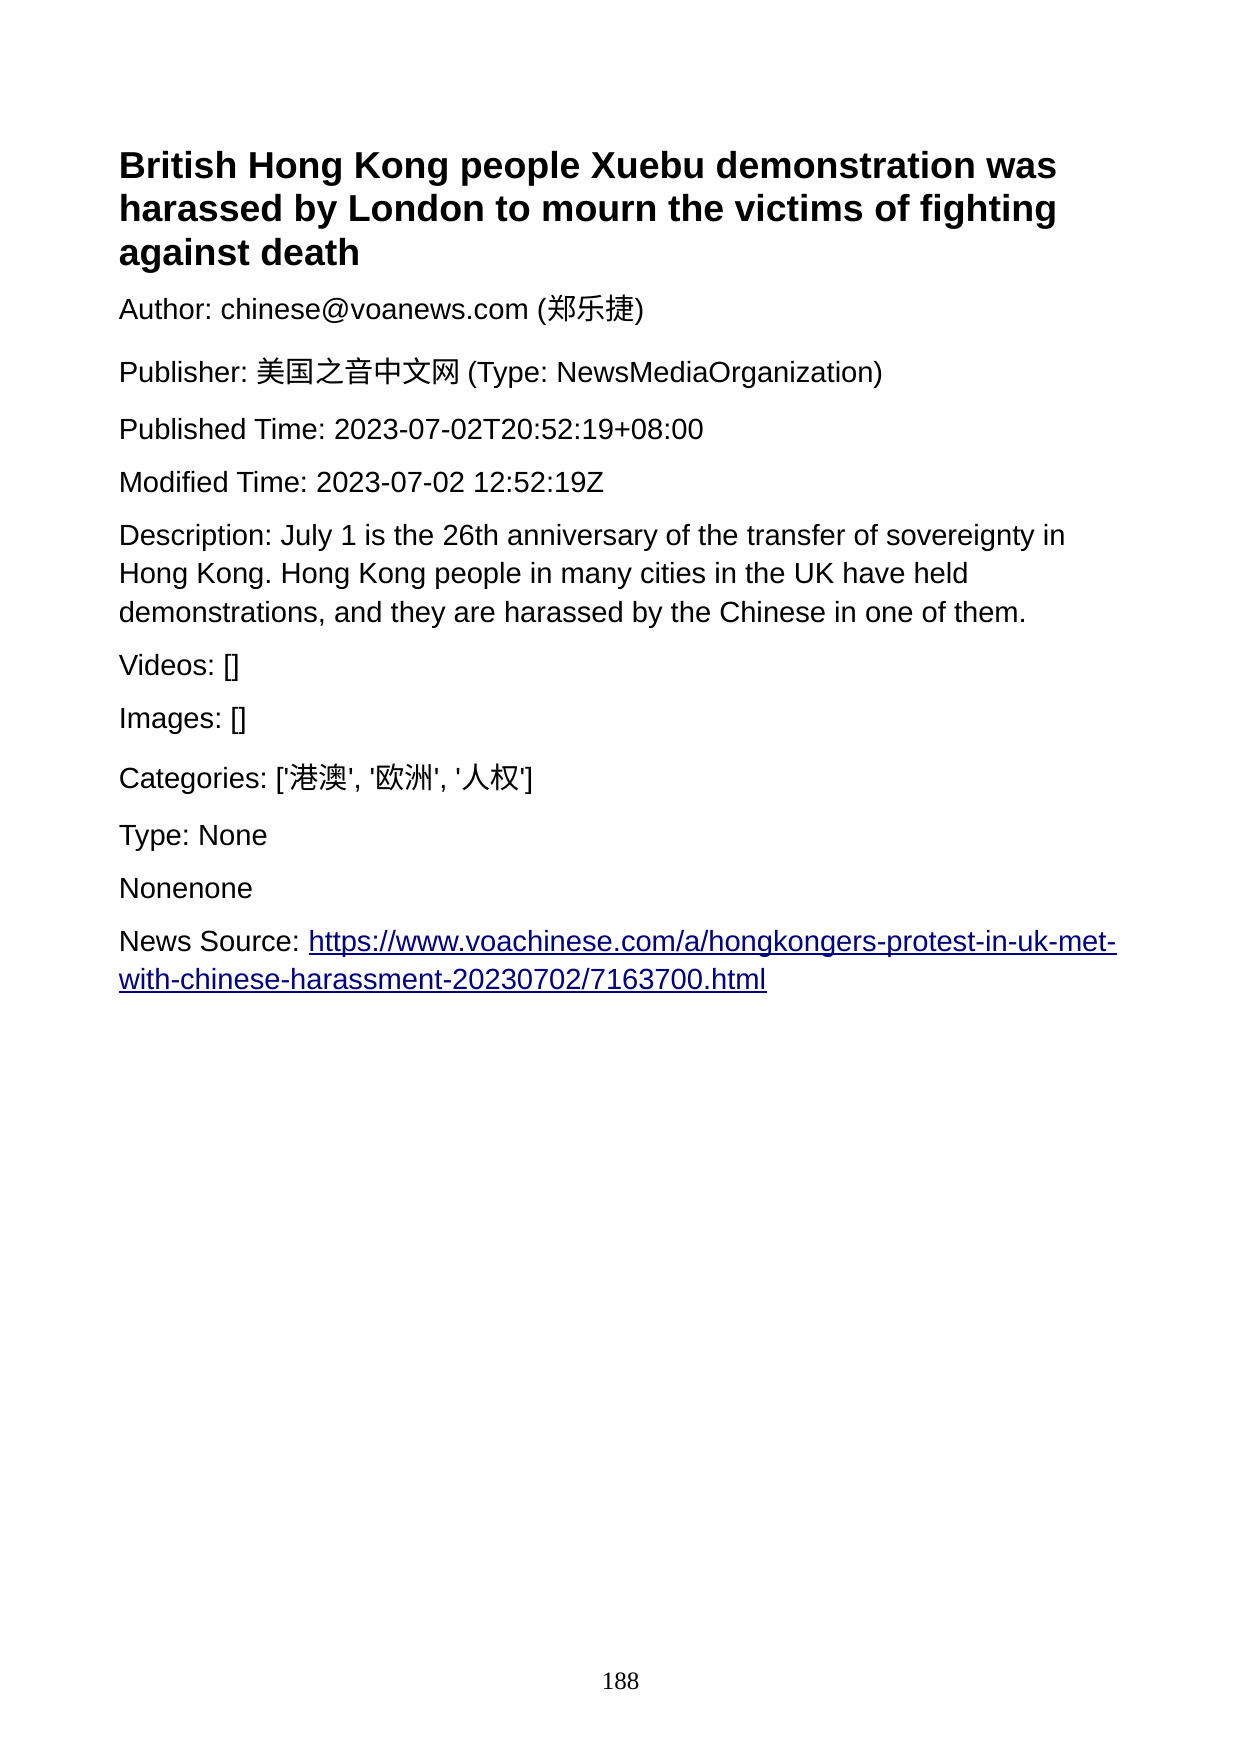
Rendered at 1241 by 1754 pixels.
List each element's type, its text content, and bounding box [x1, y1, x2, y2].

text News Source: https://www.voachinese.com/a/hongkongers-protest-in-uk-met-with-chinese-harassment-20230702/7163700.html [118, 924, 1122, 996]
text Publisher: 美国之音中文网 (Type: NewsMediaOrganization) [118, 348, 1122, 391]
text Published Time: 2023-07-02T20:52:19+08:00 [118, 412, 1122, 445]
text Modified Time: 2023-07-02 12:52:19Z [118, 465, 1122, 498]
text Type: None [118, 817, 1122, 851]
text Images: [] [118, 701, 1122, 735]
subtitle British Hong Kong people Xuebu demonstration was harassed by London to mourn the victims of fighting against death [118, 143, 1122, 273]
text Videos: [] [118, 648, 1122, 682]
text Author: chinese@voanews.com (郑乐捷) [118, 285, 1122, 328]
text Description: July 1 is the 26th anniversary of the transfer of sovereignty in Hong Kong. Hong Kong people in many cities in the UK have held demonstrations, and they are harassed by the Chinese in one of them. [118, 518, 1122, 628]
text Nonenone [118, 871, 1122, 904]
text Categories: ['港澳', '欧洲', '人权'] [118, 754, 1122, 797]
